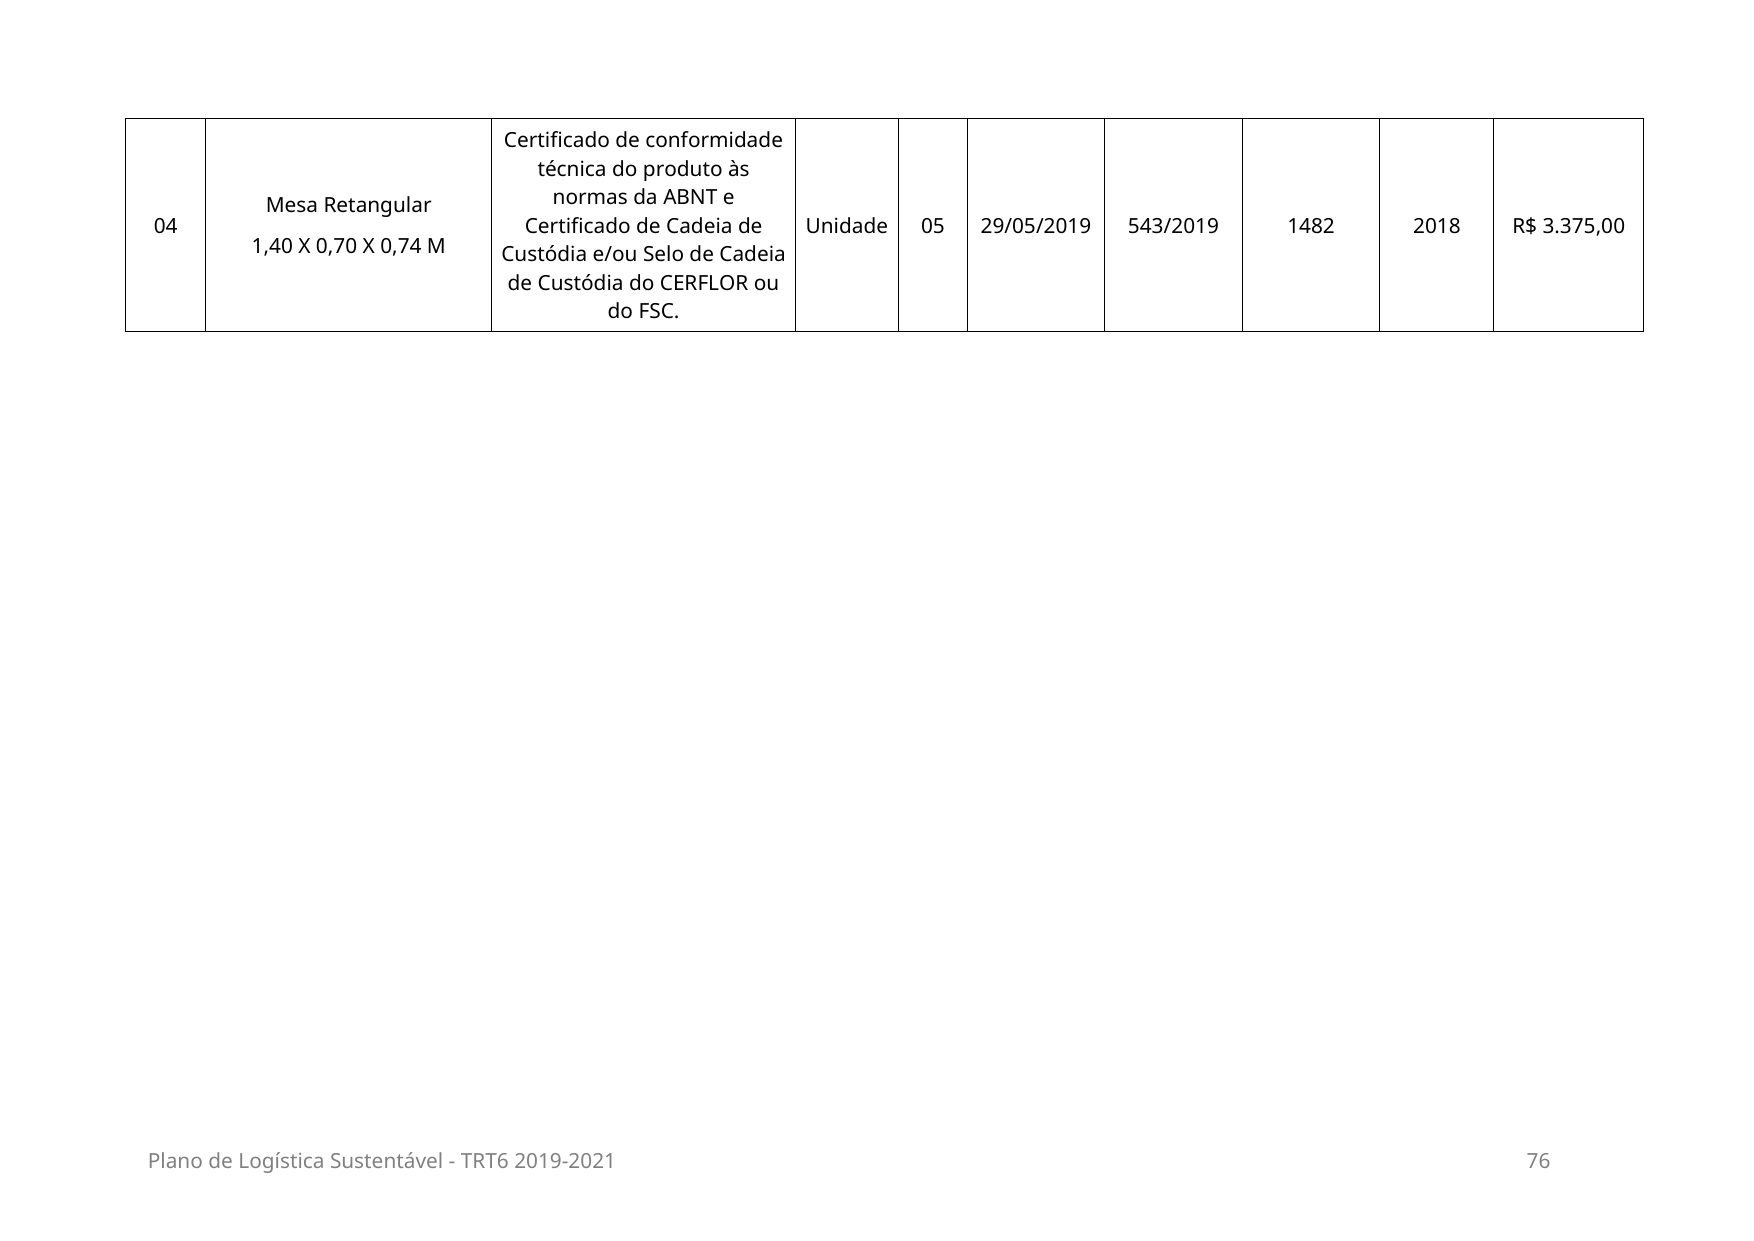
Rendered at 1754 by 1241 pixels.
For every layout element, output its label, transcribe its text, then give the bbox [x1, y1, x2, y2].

table_cell 1482 [1243, 119, 1379, 331]
table_cell Mesa Retangular 1,40 X 0,70 X 0,74 M [206, 119, 491, 331]
table_cell Certificado de conformidade técnica do produto às normas da ABNT e Certificado de Cadeia de Custódia e/ou Selo de Cadeia de Custódia do CERFLOR ou do FSC. [492, 119, 795, 331]
table_cell 543/2019 [1105, 119, 1242, 331]
table_cell 29/05/2019 [968, 119, 1104, 331]
table_cell 05 [899, 119, 967, 331]
table_cell 2018 [1380, 119, 1493, 331]
table_cell Unidade [796, 119, 898, 331]
table_cell R$ 3.375,00 [1494, 119, 1643, 331]
table_cell 04 [126, 119, 205, 331]
